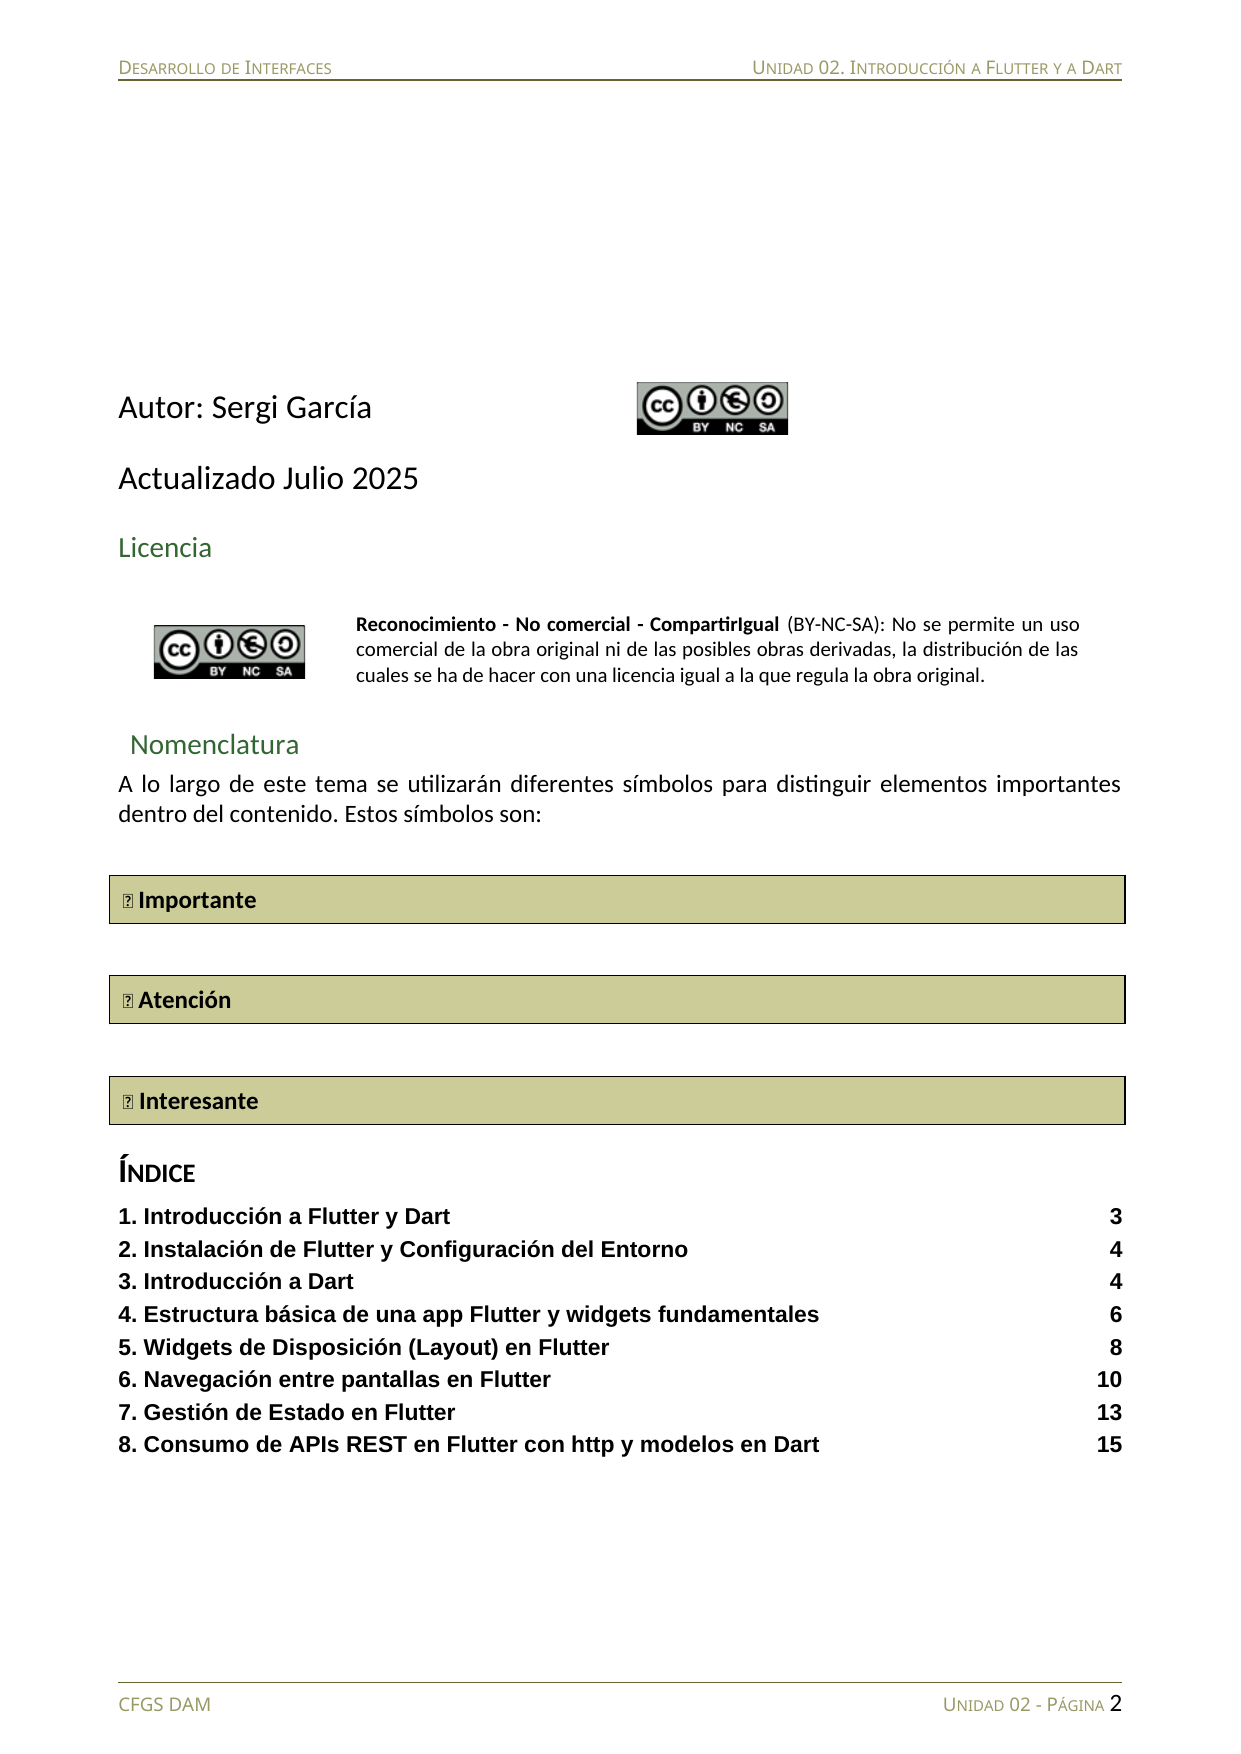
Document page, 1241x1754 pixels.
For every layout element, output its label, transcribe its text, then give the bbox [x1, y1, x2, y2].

text 📖 Importante [110, 876, 1124, 923]
text Nomenclatura [118, 726, 1122, 761]
text Reconocimiento - No comercial - CompartirIgual (BY-NC-SA): No se permite un uso comercial de la obra original ni de las posibles obras derivadas, la distribución de las cuales se ha de hacer con una licencia igual a la que regula la obra original. [159, 611, 1080, 687]
text 5. Widgets de Disposición (Layout) en Flutter 8 [118, 1333, 1122, 1360]
text 4. Estructura básica de una app Flutter y widgets fundamentales 6 [118, 1301, 1122, 1327]
text 8. Consumo de APIs REST en Flutter con http y modelos en Dart 15 [118, 1431, 1122, 1458]
text 💬 Interesante [110, 1077, 1124, 1124]
text 7. Gestión de Estado en Flutter 13 [118, 1399, 1122, 1425]
picture [636, 382, 789, 435]
text 6. Navegación entre pantallas en Flutter 10 [118, 1366, 1122, 1392]
text Índice [118, 1150, 1122, 1191]
text Licencia [118, 529, 1122, 564]
text Actualizado Julio 2025 [118, 457, 1122, 498]
text [789, 386, 1122, 426]
text ❕ Atención [110, 976, 1124, 1023]
text 2. Instalación de Flutter y Configuración del Entorno 4 [118, 1236, 1122, 1262]
text A lo largo de este tema se utilizarán diferentes símbolos para distinguir elementos importantes dentro del contenido. Estos símbolos son: [118, 768, 1122, 829]
text 3. Introducción a Dart 4 [118, 1268, 1122, 1295]
text Autor: Sergi García [118, 386, 636, 426]
picture [153, 625, 306, 679]
text 1. Introducción a Flutter y Dart 3 [118, 1203, 1122, 1229]
